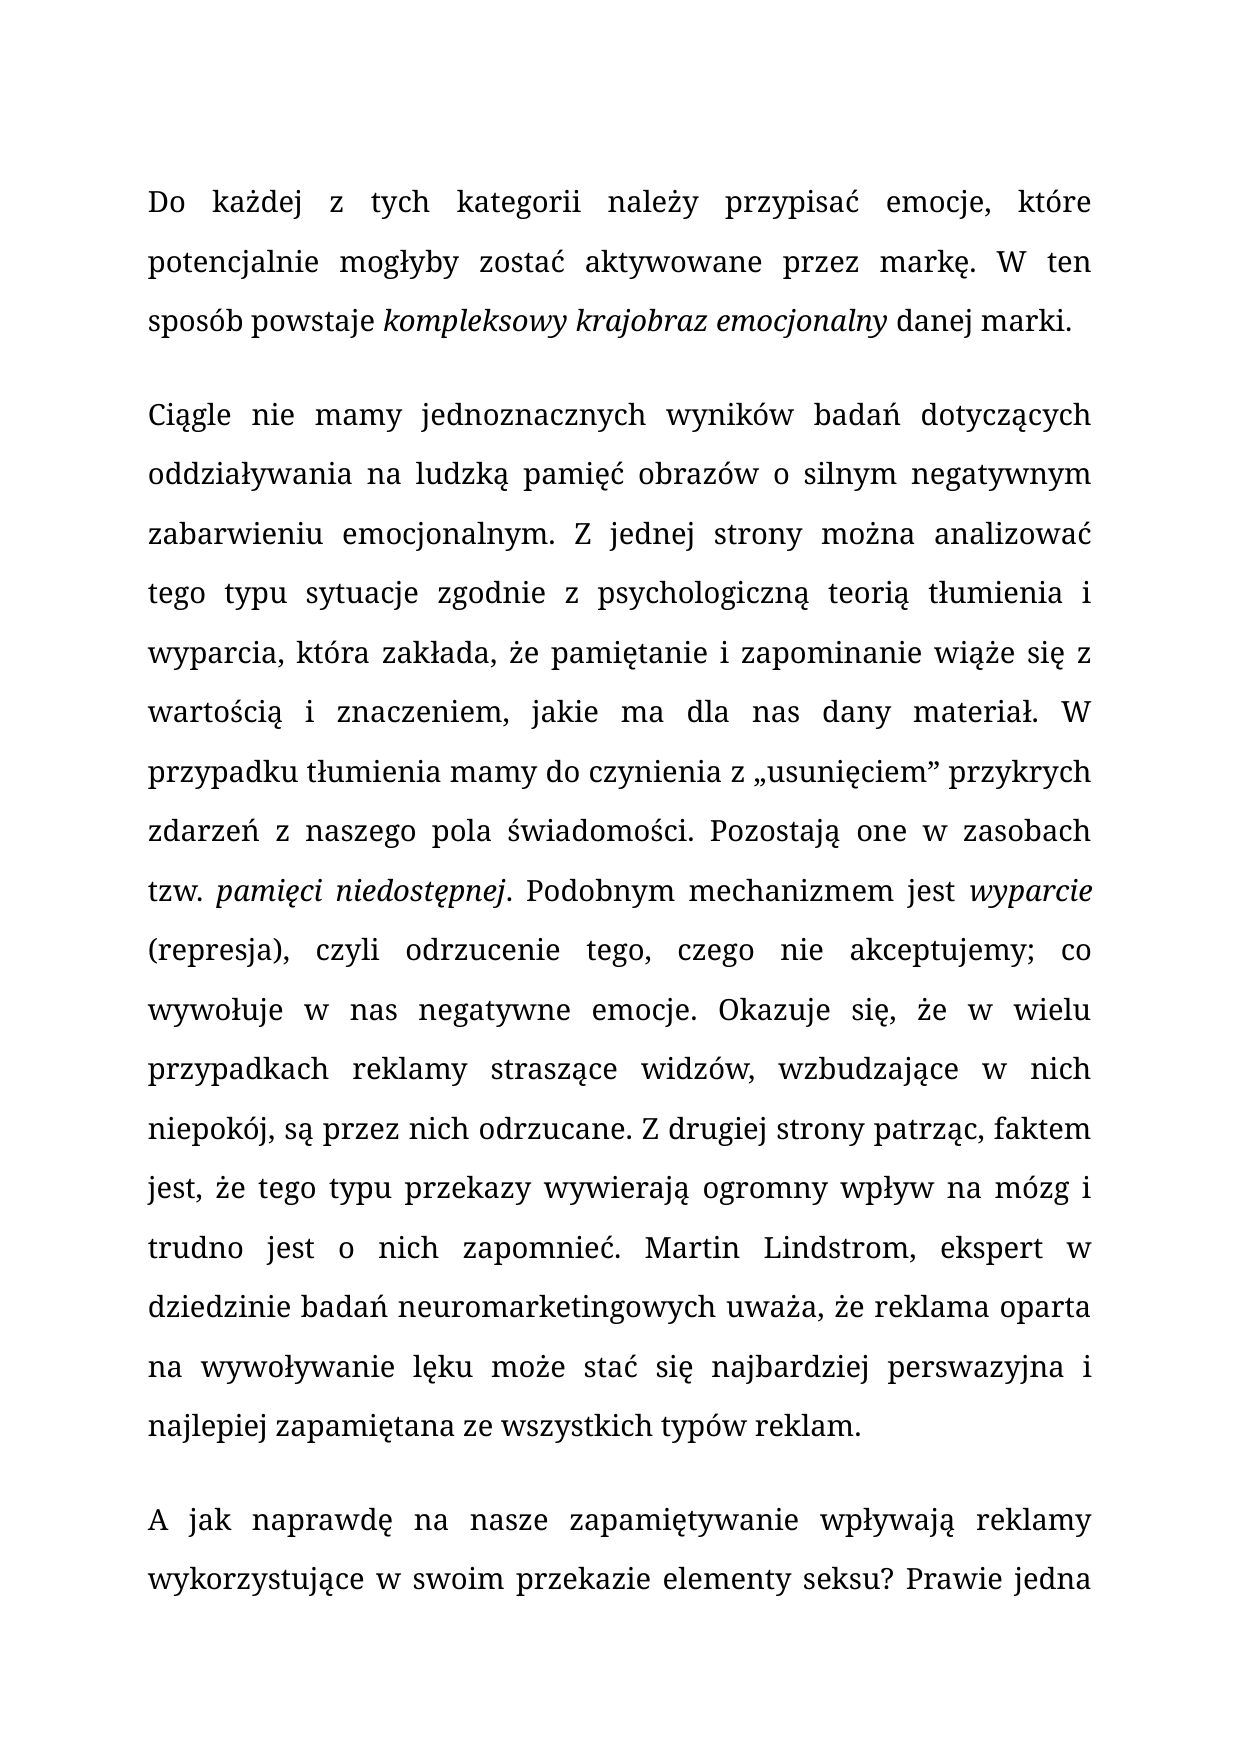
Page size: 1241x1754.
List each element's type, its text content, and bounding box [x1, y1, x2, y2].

text A jak naprawdę na nasze zapamiętywanie wpływają reklamy wykorzystujące w swoim przekazie elementy seksu? Prawie jedna [148, 1499, 1093, 1598]
text Ciągle nie mamy jednoznacznych wyników badań dotyczących oddziaływania na ludzką pamięć obrazów o silnym negatywnym zabarwieniu emocjonalnym. Z jednej strony można analizować tego typu sytuacje zgodnie z psychologiczną teorią tłumienia i wyparcia, która zakłada, że pamiętanie i zapominanie wiąże się z wartością i znaczeniem, jakie ma dla nas dany materiał. W przypadku tłumienia mamy do czynienia z „usunięciem” przykrych zdarzeń z naszego pola świadomości. Pozostają one w zasobach tzw. pamięci niedostępnej. Podobnym mechanizmem jest wyparcie (represja), czyli odrzucenie tego, czego nie akceptujemy; co wywołuje w nas negatywne emocje. Okazuje się, że w wielu przypadkach reklamy straszące widzów, wzbudzające w nich niepokój, są przez nich odrzucane. Z drugiej strony patrząc, faktem jest, że tego typu przekazy wywierają ogromny wpływ na mózg i trudno jest o nich zapomnieć. Martin Lindstrom, ekspert w dziedzinie badań neuromarketingowych uważa, że reklama oparta na wywoływanie lęku może stać się najbardziej perswazyjna i najlepiej zapamiętana ze wszystkich typów reklam. [148, 394, 1093, 1445]
text Do każdej z tych kategorii należy przypisać emocje, które potencjalnie mogłyby zostać aktywowane przez markę. W ten sposób powstaje kompleksowy krajobraz emocjonalny danej marki. [148, 182, 1093, 340]
